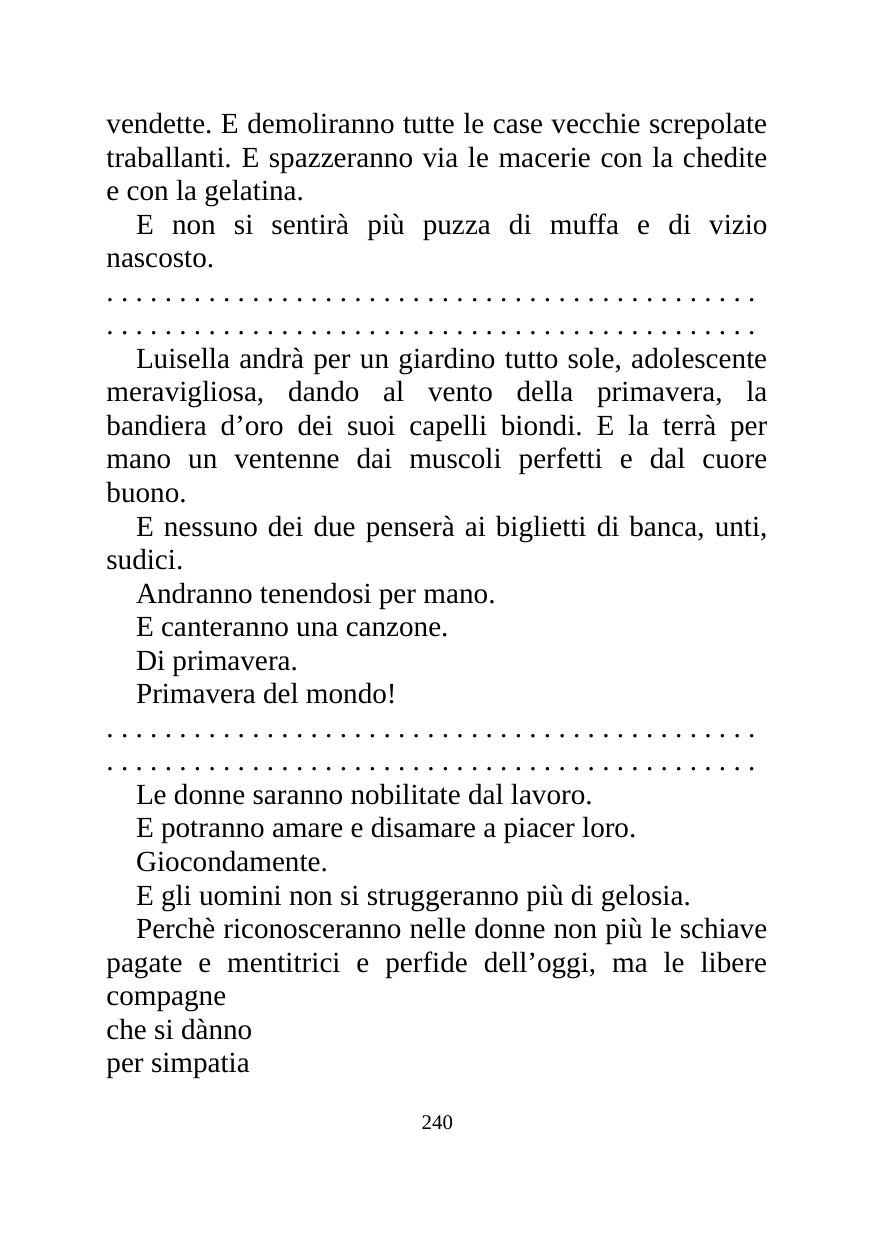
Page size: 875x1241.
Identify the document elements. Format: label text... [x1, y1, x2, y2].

text . . . . . . . . . . . . . . . . . . . . . . . . . . . . . . . . . . . . . . . . . . . . . [106, 307, 768, 341]
text E non si sentirà più puzza di muffa e di vizio nascosto. [106, 207, 768, 274]
text Di primavera. [106, 643, 768, 676]
text Giocondamente. [106, 844, 768, 878]
text Perchè riconosceranno nelle donne non più le schiave pagate e mentitrici e perfide dell’oggi, ma le libere compagne [106, 911, 768, 1012]
text E gli uomini non si struggeranno più di gelosia. [106, 878, 768, 911]
text vendette. E demoliranno tutte le case vecchie screpolate traballanti. E spazzeranno via le macerie con la chedite e con la gelatina. [106, 106, 768, 207]
text che si dànno [106, 1012, 768, 1045]
text . . . . . . . . . . . . . . . . . . . . . . . . . . . . . . . . . . . . . . . . . . . . . [106, 274, 768, 307]
text . . . . . . . . . . . . . . . . . . . . . . . . . . . . . . . . . . . . . . . . . . . . . [106, 710, 768, 743]
text Luisella andrà per un giardino tutto sole, adolescente meravigliosa, dando al vento della primavera, la bandiera d’oro dei suoi capelli biondi. E la terrà per mano un ventenne dai muscoli perfetti e dal cuore buono. [106, 341, 768, 509]
text Le donne saranno nobilitate dal lavoro. [106, 777, 768, 811]
text E potranno amare e disamare a piacer loro. [106, 811, 768, 844]
text Andranno tenendosi per mano. [106, 576, 768, 609]
text Primavera del mondo! [106, 676, 768, 710]
text per simpatia [106, 1045, 768, 1079]
text . . . . . . . . . . . . . . . . . . . . . . . . . . . . . . . . . . . . . . . . . . . . . [106, 743, 768, 777]
text E nessuno dei due penserà ai biglietti di banca, unti, sudici. [106, 509, 768, 576]
text E canteranno una canzone. [106, 609, 768, 643]
